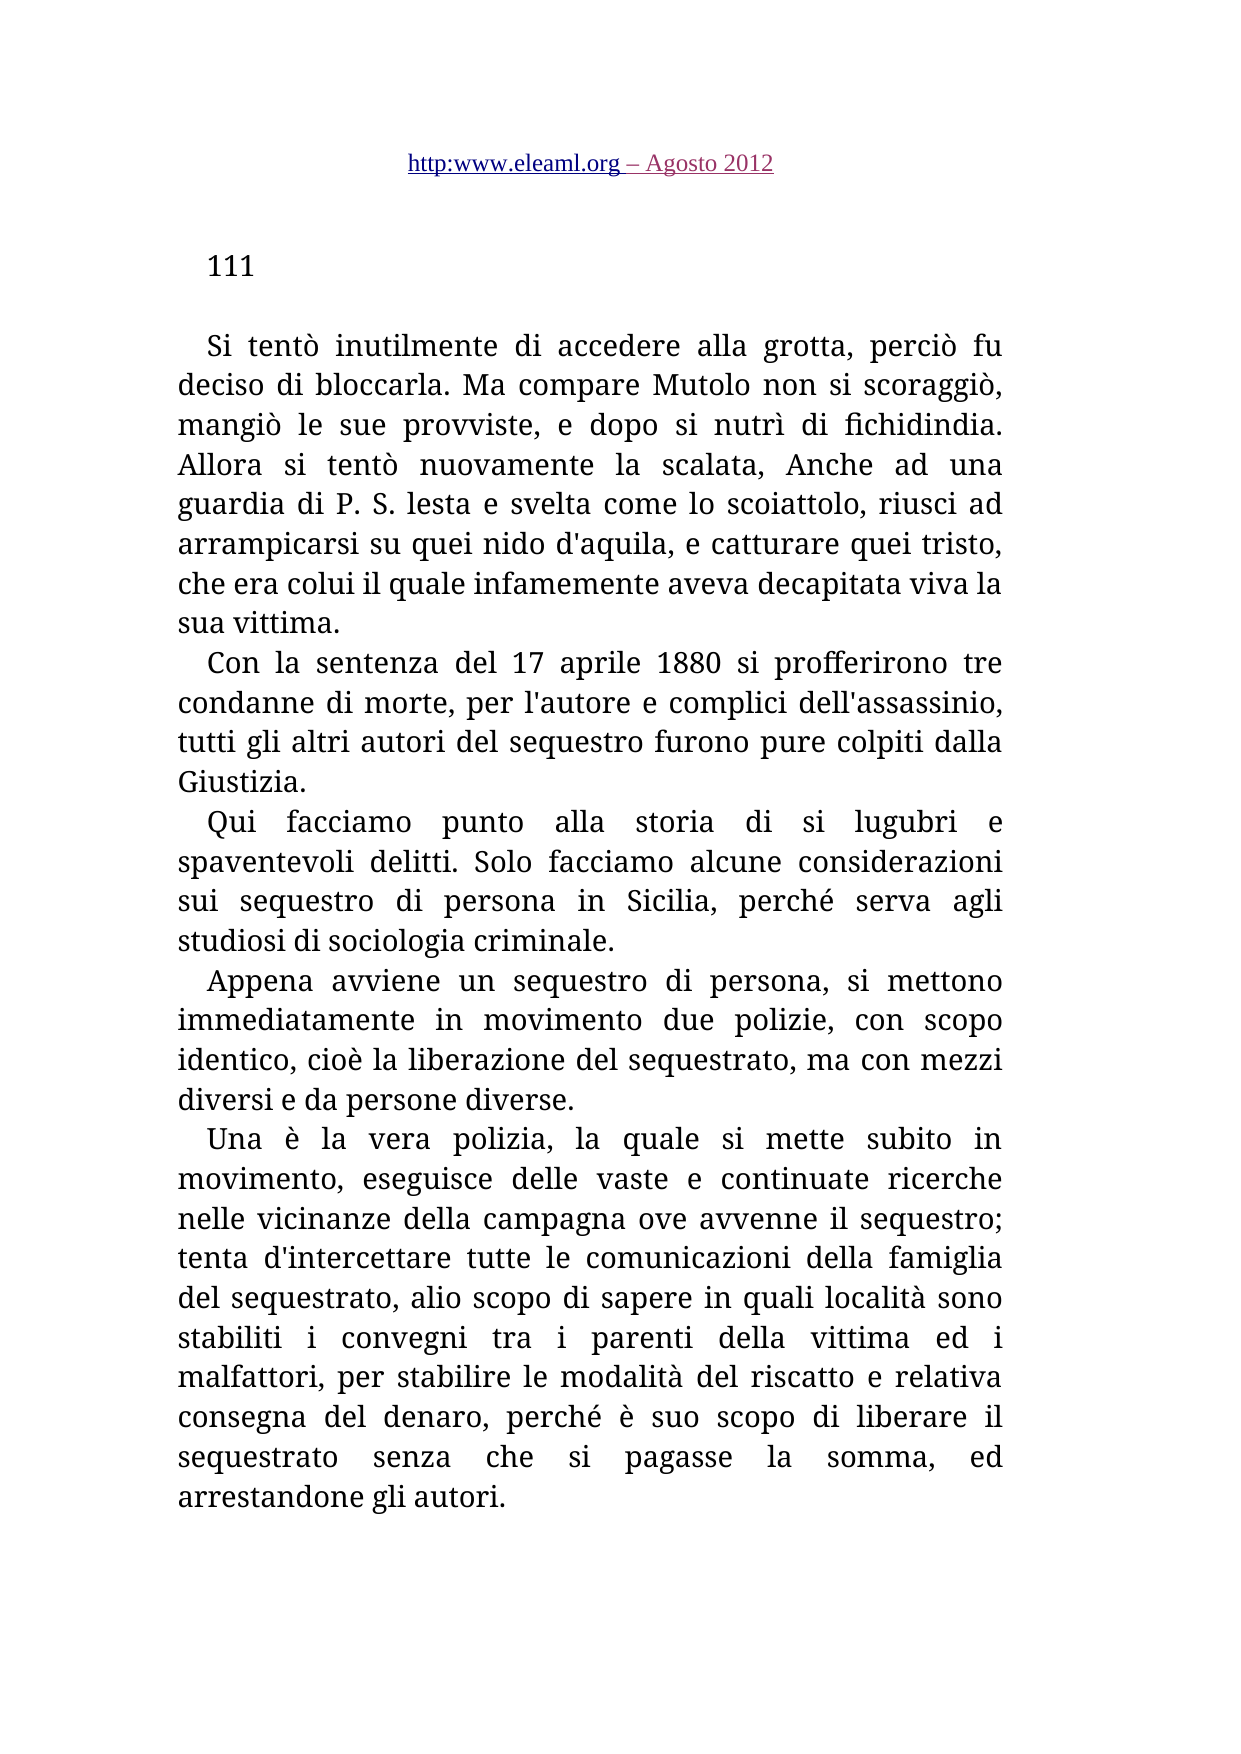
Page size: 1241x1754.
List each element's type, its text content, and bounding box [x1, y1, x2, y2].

text Qui facciamo punto alla storia di si lugubri e spaventevoli delitti. Solo facciamo alcune considerazioni sui sequestro di persona in Sicilia, perché serva agli studiosi di sociologia criminale. [177, 801, 1004, 960]
text Con la sentenza del 17 aprile 1880 si profferirono tre condanne di morte, per l'autore e complici dell'assassinio, tutti gli altri autori del sequestro furono pure colpiti dalla Giustizia. [177, 642, 1004, 801]
text Si tentò inutilmente di accedere alla grotta, perciò fu deciso di bloccarla. Ma compare Mutolo non si scoraggiò, mangiò le sue provviste, e dopo si nutrì di fichidindia. Allora si tentò nuovamente la scalata, Anche ad una guardia di P. S. lesta e svelta come lo scoiattolo, riusci ad arrampicarsi su quei nido d'aquila, e catturare quei tristo, che era colui il quale infamemente aveva decapitata viva la sua vittima. [177, 325, 1004, 642]
text Appena avviene un sequestro di persona, si mettono immediatamente in movimento due polizie, con scopo identico, cioè la liberazione del sequestrato, ma con mezzi diversi e da persone diverse. [177, 960, 1004, 1119]
text Una è la vera polizia, la quale si mette subito in movimento, eseguisce delle vaste e continuate ricerche nelle vicinanze della campagna ove avvenne il sequestro; tenta d'intercettare tutte le comunicazioni della famiglia del sequestrato, alio scopo di sapere in quali località sono stabiliti i convegni tra i parenti della vittima ed i malfattori, per stabilire le modalità del riscatto e relativa consegna del denaro, perché è suo scopo di liberare il sequestrato senza che si pagasse la somma, ed arrestandone gli autori. [177, 1119, 1004, 1516]
text 111 [177, 246, 1004, 285]
